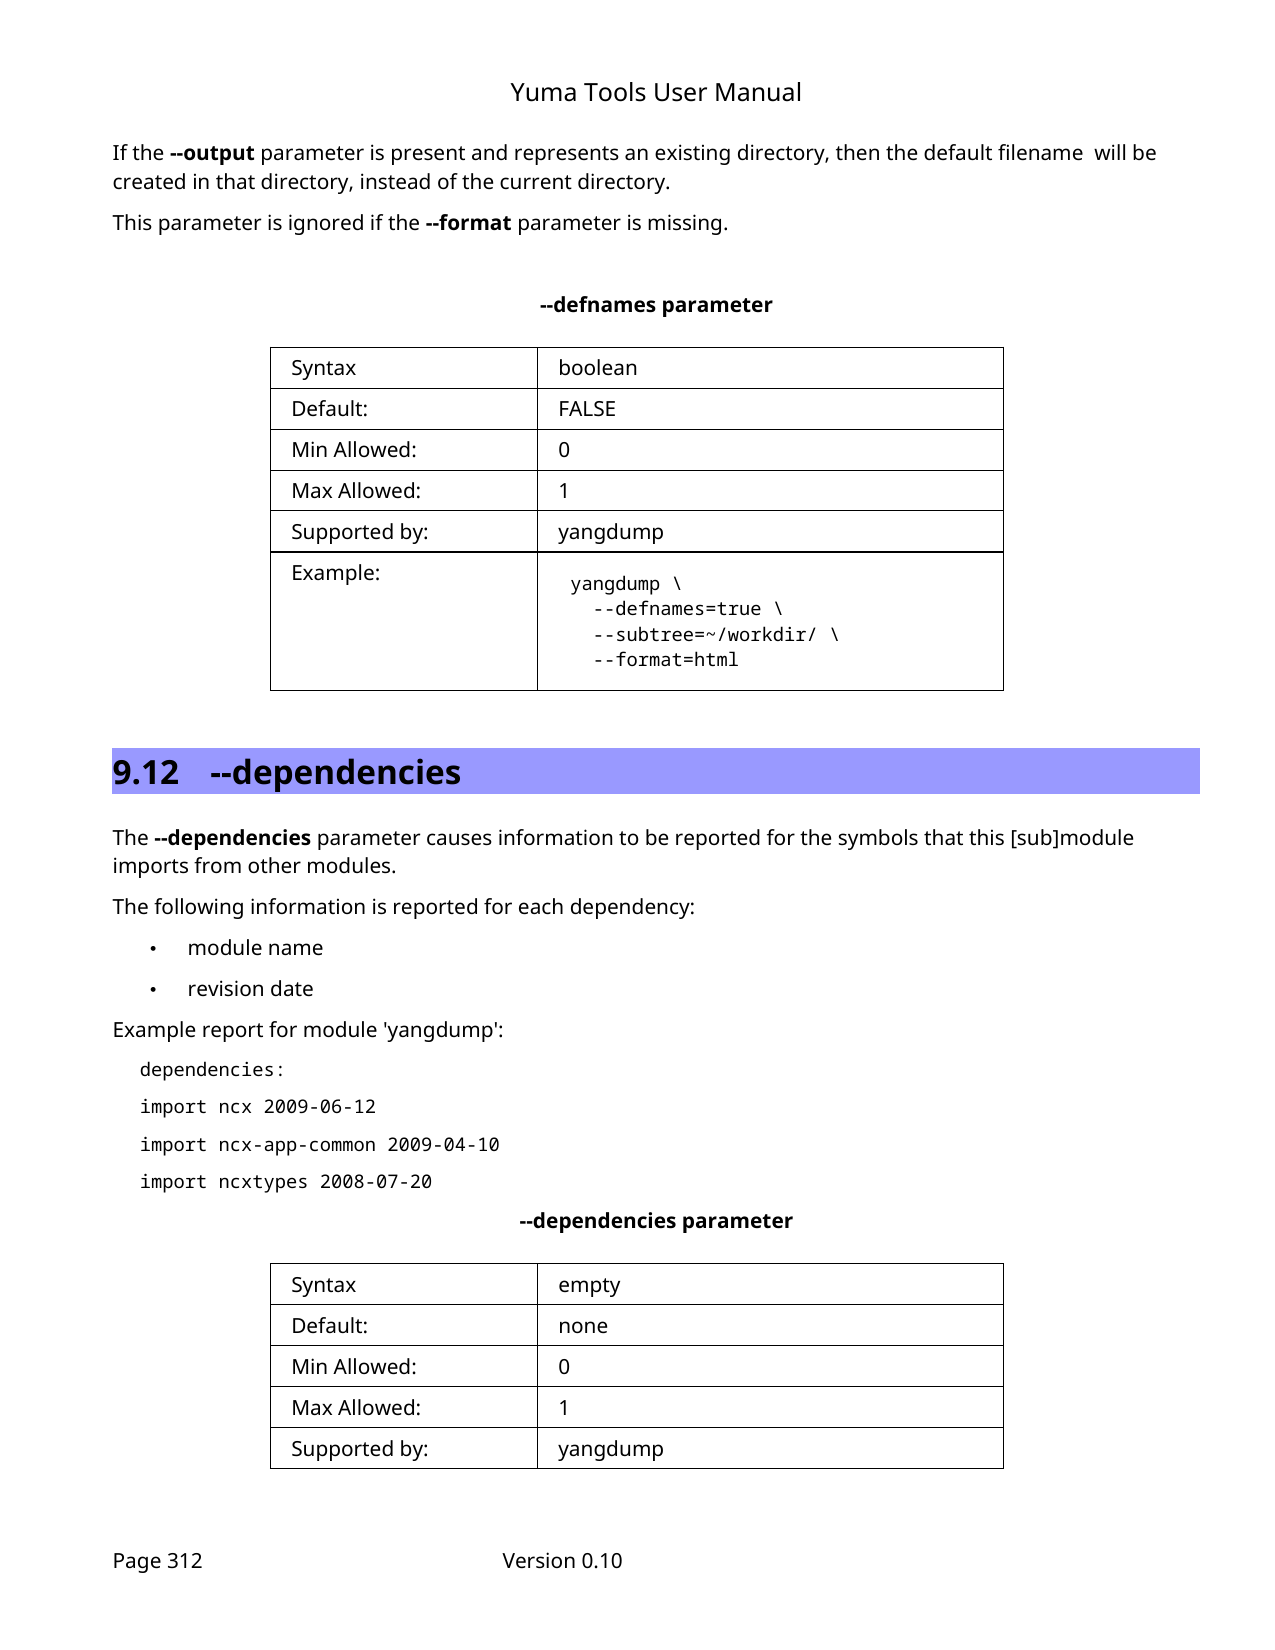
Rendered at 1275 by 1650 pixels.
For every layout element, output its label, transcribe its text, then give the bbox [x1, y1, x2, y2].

text This parameter is ignored if the --format parameter is missing. [112, 208, 1200, 236]
list module name [150, 933, 1200, 962]
table_cell Default: [271, 389, 537, 428]
table_cell yangdump [538, 511, 1003, 551]
table_cell Example: [271, 553, 537, 690]
list revision date [150, 974, 1200, 1003]
text The --dependencies parameter causes information to be reported for the symbols that this [sub]module imports from other modules. [112, 823, 1200, 880]
table_header empty [538, 1264, 1003, 1304]
table_cell Max Allowed: [271, 1387, 537, 1427]
text The following information is reported for each dependency: [112, 892, 1200, 921]
table_cell Max Allowed: [271, 471, 537, 510]
text import ncx 2009-06-12 [139, 1094, 1200, 1119]
table_cell Default: [271, 1305, 537, 1345]
table_cell FALSE [538, 389, 1003, 428]
table_cell yangdump [538, 1428, 1003, 1468]
text If the --output parameter is present and represents an existing directory, then the default filename will be created in that directory, instead of the current directory. [112, 138, 1200, 195]
table_header boolean [538, 348, 1003, 388]
table_cell none [538, 1305, 1003, 1345]
text Example report for module 'yangdump': [112, 1015, 1200, 1044]
text dependencies: [139, 1056, 1200, 1082]
table_cell Min Allowed: [271, 430, 537, 469]
text import ncx-app-common 2009-04-10 [139, 1131, 1200, 1157]
table_cell 1 [538, 1387, 1003, 1427]
table_cell Min Allowed: [271, 1346, 537, 1386]
subtitle --defnames parameter [127, 290, 1185, 318]
subtitle --dependencies parameter [127, 1206, 1185, 1235]
subtitle --dependencies [112, 748, 1200, 794]
table_header Syntax [271, 1264, 537, 1304]
table_cell Supported by: [271, 1428, 537, 1468]
table_cell 0 [538, 1346, 1003, 1386]
table_header Syntax [271, 348, 537, 388]
text import ncxtypes 2008-07-20 [139, 1169, 1200, 1194]
table_cell Supported by: [271, 511, 537, 551]
table_cell yangdump \ --defnames=true \ --subtree=~/workdir/ \ --format=html [538, 553, 1003, 690]
table_cell 1 [538, 471, 1003, 510]
table_cell 0 [538, 430, 1003, 469]
